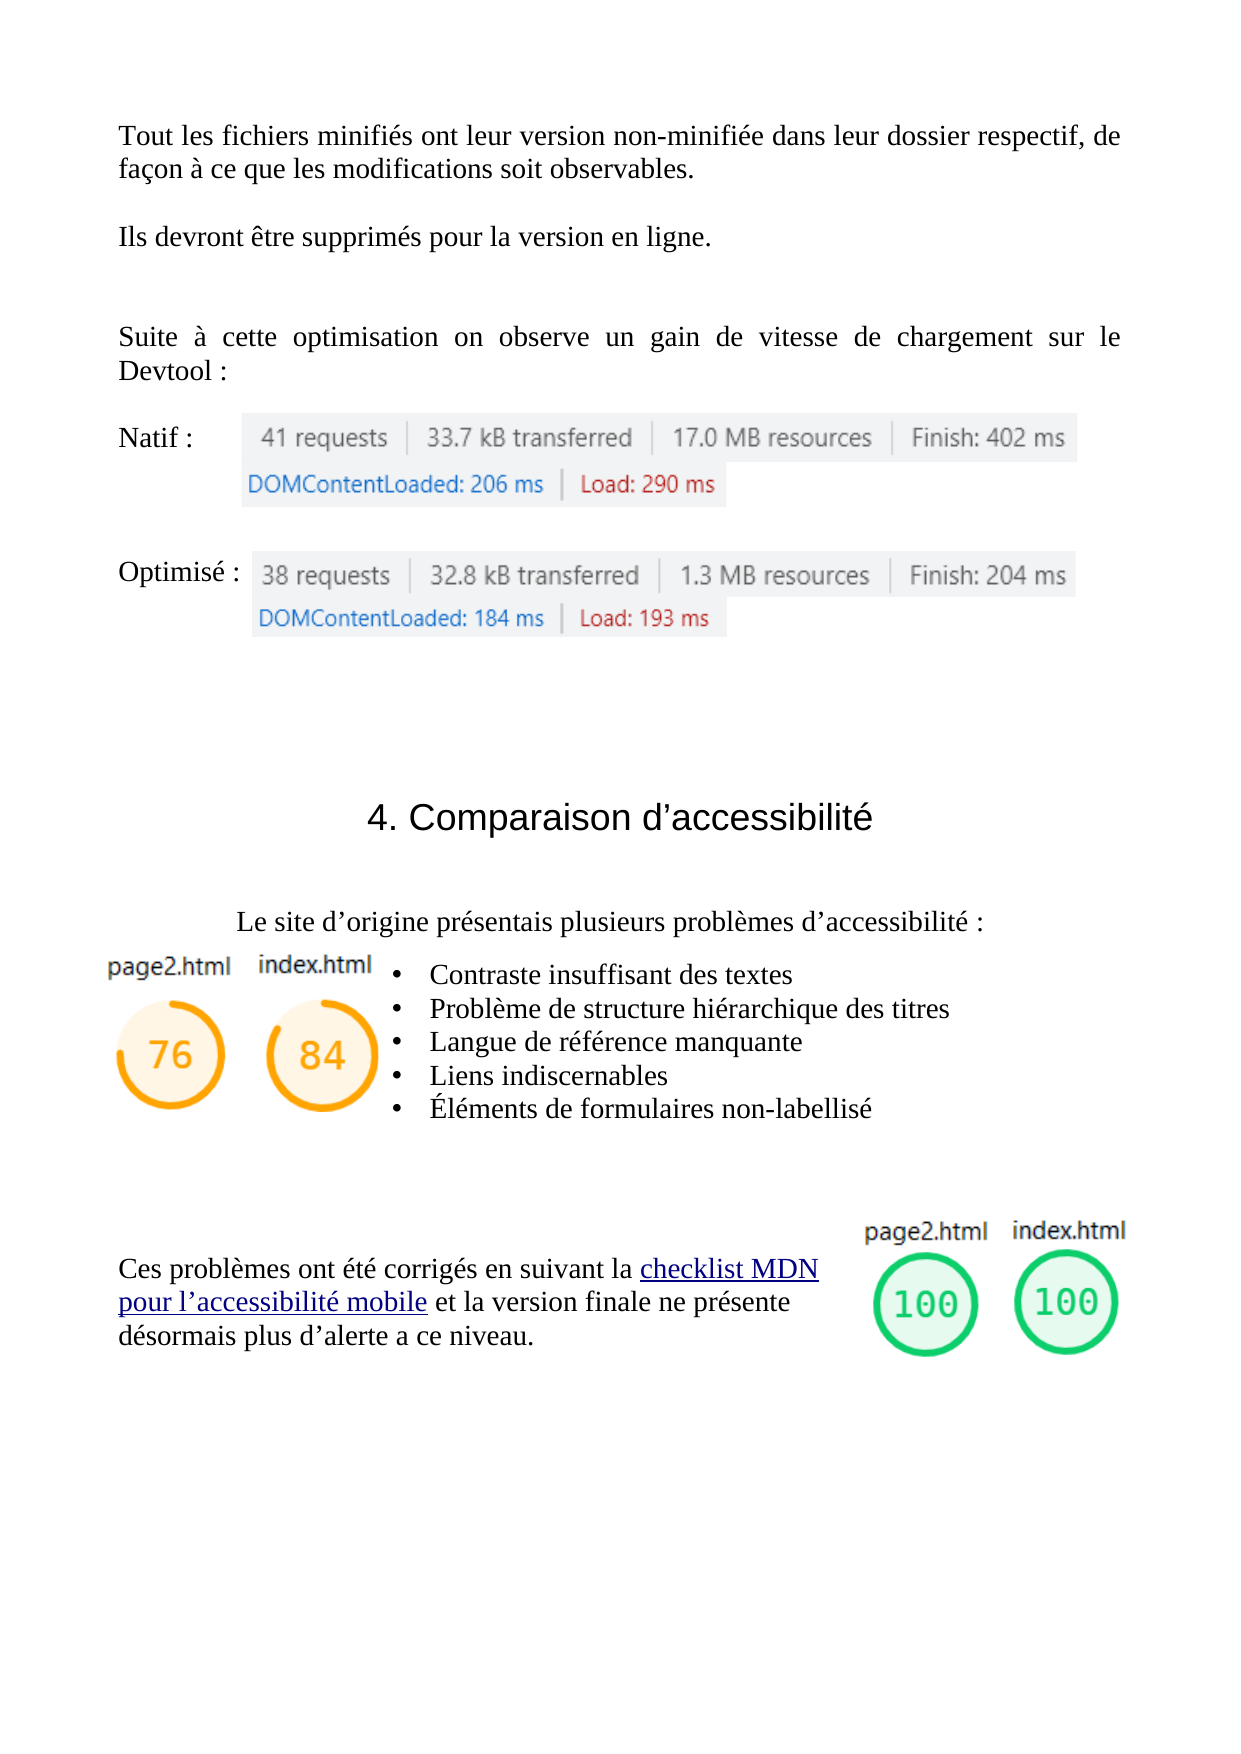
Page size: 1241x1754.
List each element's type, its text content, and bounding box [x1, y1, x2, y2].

subtitle 4. Comparaison d’accessibilité [118, 795, 1122, 838]
text Natif : [118, 420, 241, 453]
list Langue de référence manquante [392, 1024, 1122, 1058]
text Ces problèmes ont été corrigés en suivant la checklist MDN pour l’accessibilité mobile et la version finale ne présente désormais plus d’alerte a ce niveau. [118, 1192, 1122, 1352]
text Tout les fichiers minifiés ont leur version non-minifiée dans leur dossier respectif, de façon à ce que les modifications soit observables. [118, 118, 1122, 185]
picture [104, 948, 237, 986]
picture [113, 997, 230, 1112]
text [1078, 420, 1122, 453]
list Problème de structure hiérarchique des titres [392, 991, 1122, 1024]
list Éléments de formulaires non-labellisé [392, 1092, 1122, 1125]
picture [264, 996, 379, 1112]
text Optimisé : [118, 554, 252, 588]
picture [252, 551, 1076, 637]
list Liens indiscernables [392, 1058, 1122, 1092]
picture [861, 1214, 993, 1358]
text [1076, 554, 1122, 588]
text Ils devront être supprimés pour la version en ligne. [118, 219, 1122, 252]
picture [241, 413, 1078, 462]
text Le site d’origine présentais plusieurs problèmes d’accessibilité : [118, 904, 1122, 937]
picture [1006, 1206, 1128, 1356]
picture [252, 941, 374, 983]
text Suite à cette optimisation on observe un gain de vitesse de chargement sur le Devtool : [118, 319, 1122, 386]
list Contraste insuffisant des textes [392, 957, 1122, 991]
